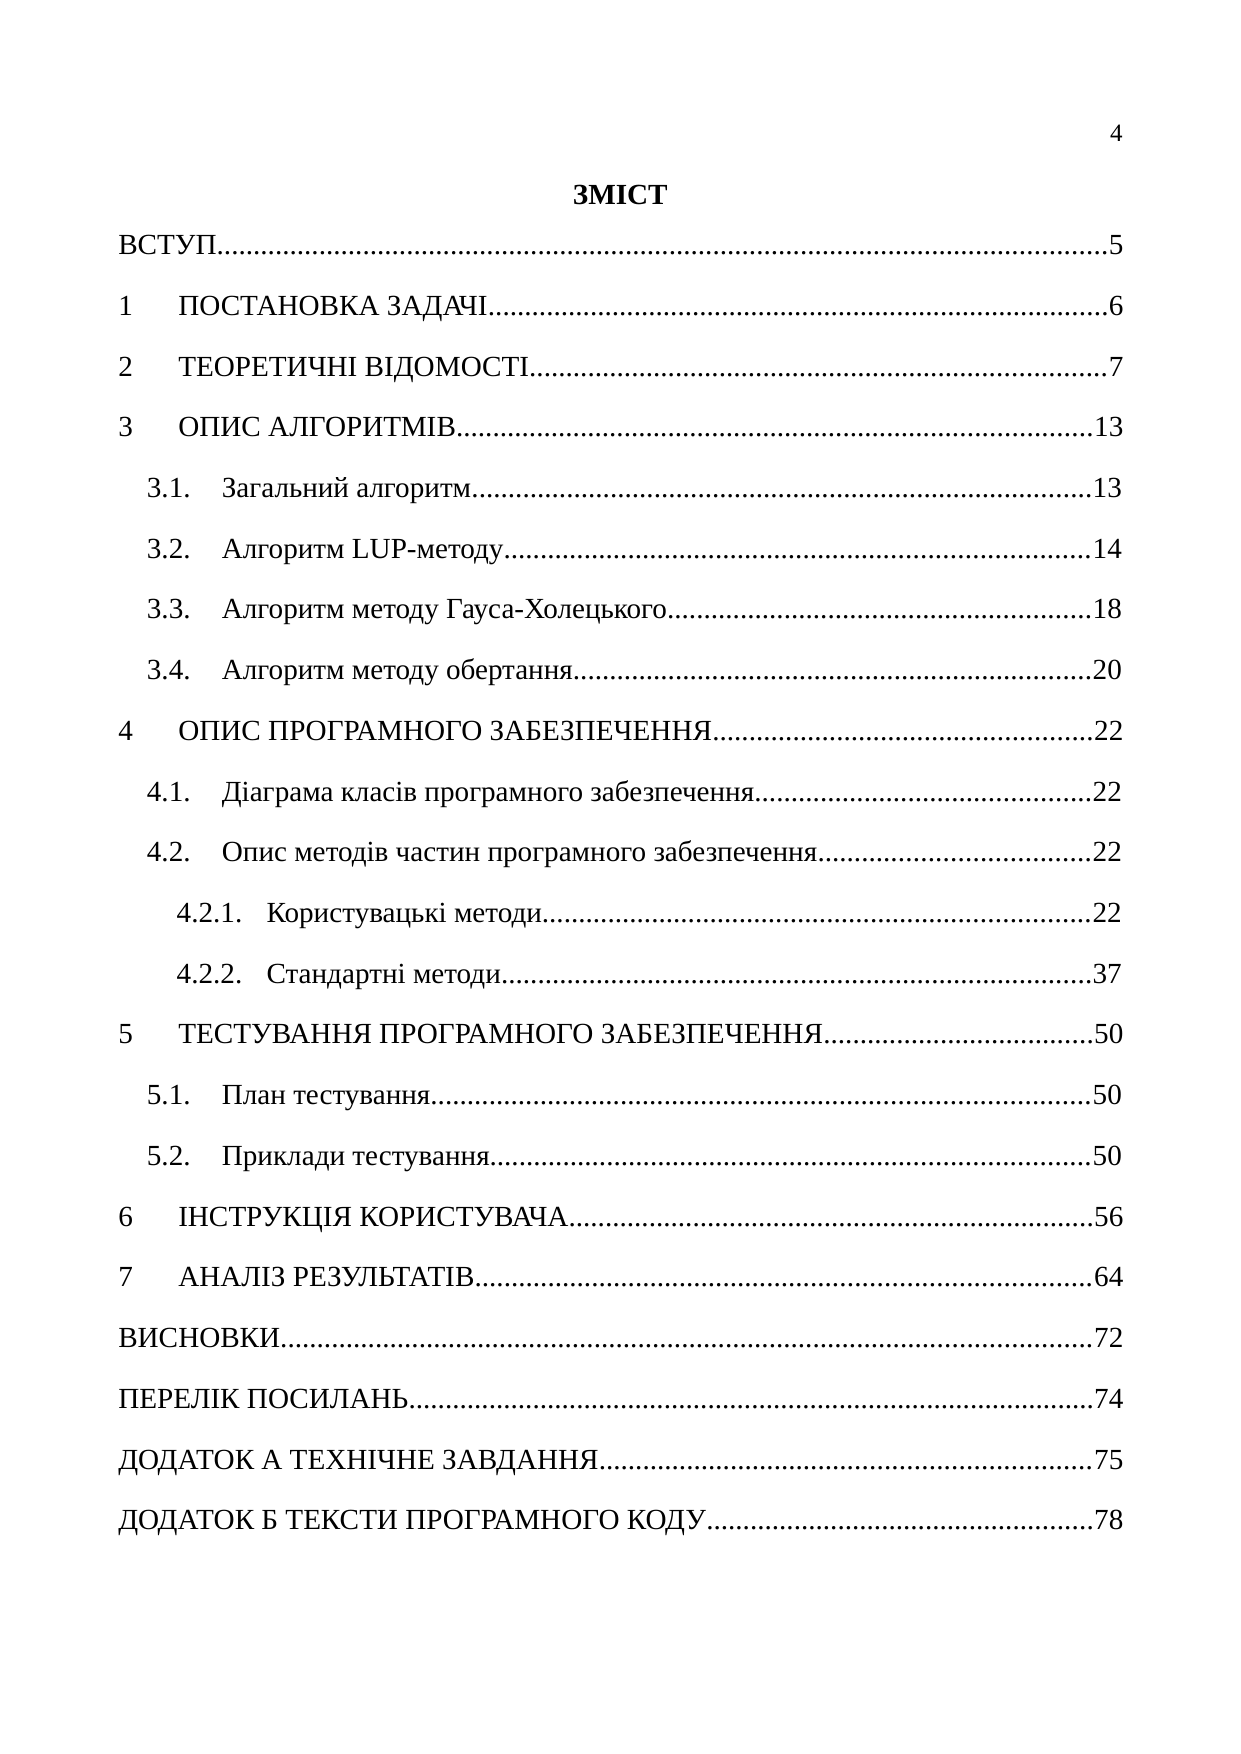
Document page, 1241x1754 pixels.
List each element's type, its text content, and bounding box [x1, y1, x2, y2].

text 4.1. Діаграма класів програмного забезпечення 22 [147, 774, 1122, 807]
text 2 Теоретичні відомості 7 [118, 349, 1122, 382]
text Додаток Б Тексти програмного коду 78 [118, 1502, 1122, 1536]
text 1 Постановка задачі 6 [118, 288, 1122, 321]
text 3.3. Алгоритм методу Гауса-Холецького 18 [147, 592, 1122, 625]
text 6 Інструкція користувача 56 [118, 1199, 1122, 1232]
text 4.2.1. Користувацькі методи 22 [176, 895, 1122, 929]
text 4.2. Опис методів частин програмного забезпечення 22 [147, 834, 1122, 868]
text 5 Тестування програмного забезпечення 50 [118, 1017, 1122, 1050]
text Вступ 5 [118, 227, 1122, 261]
text 3.4. Алгоритм методу обертання 20 [147, 652, 1122, 686]
text 3.1. Загальний алгоритм 13 [147, 470, 1122, 504]
text 5.2. Приклади тестування 50 [147, 1138, 1122, 1172]
text 7 Аналіз результатів 64 [118, 1259, 1122, 1293]
text Додаток А Технічне завдання 75 [118, 1442, 1122, 1475]
text Висновки 72 [118, 1320, 1122, 1354]
text 3.2. Алгоритм LUP-методу 14 [147, 531, 1122, 564]
text 4 Опис програмного забезпечення 22 [118, 713, 1122, 747]
text Перелік посилань 74 [118, 1381, 1122, 1414]
text ЗМІСТ [118, 177, 1122, 210]
text 4.2.2. Стандартні методи 37 [176, 956, 1122, 989]
text 5.1. План тестування 50 [147, 1077, 1122, 1111]
text 3 Опис алгоритмів 13 [118, 409, 1122, 443]
